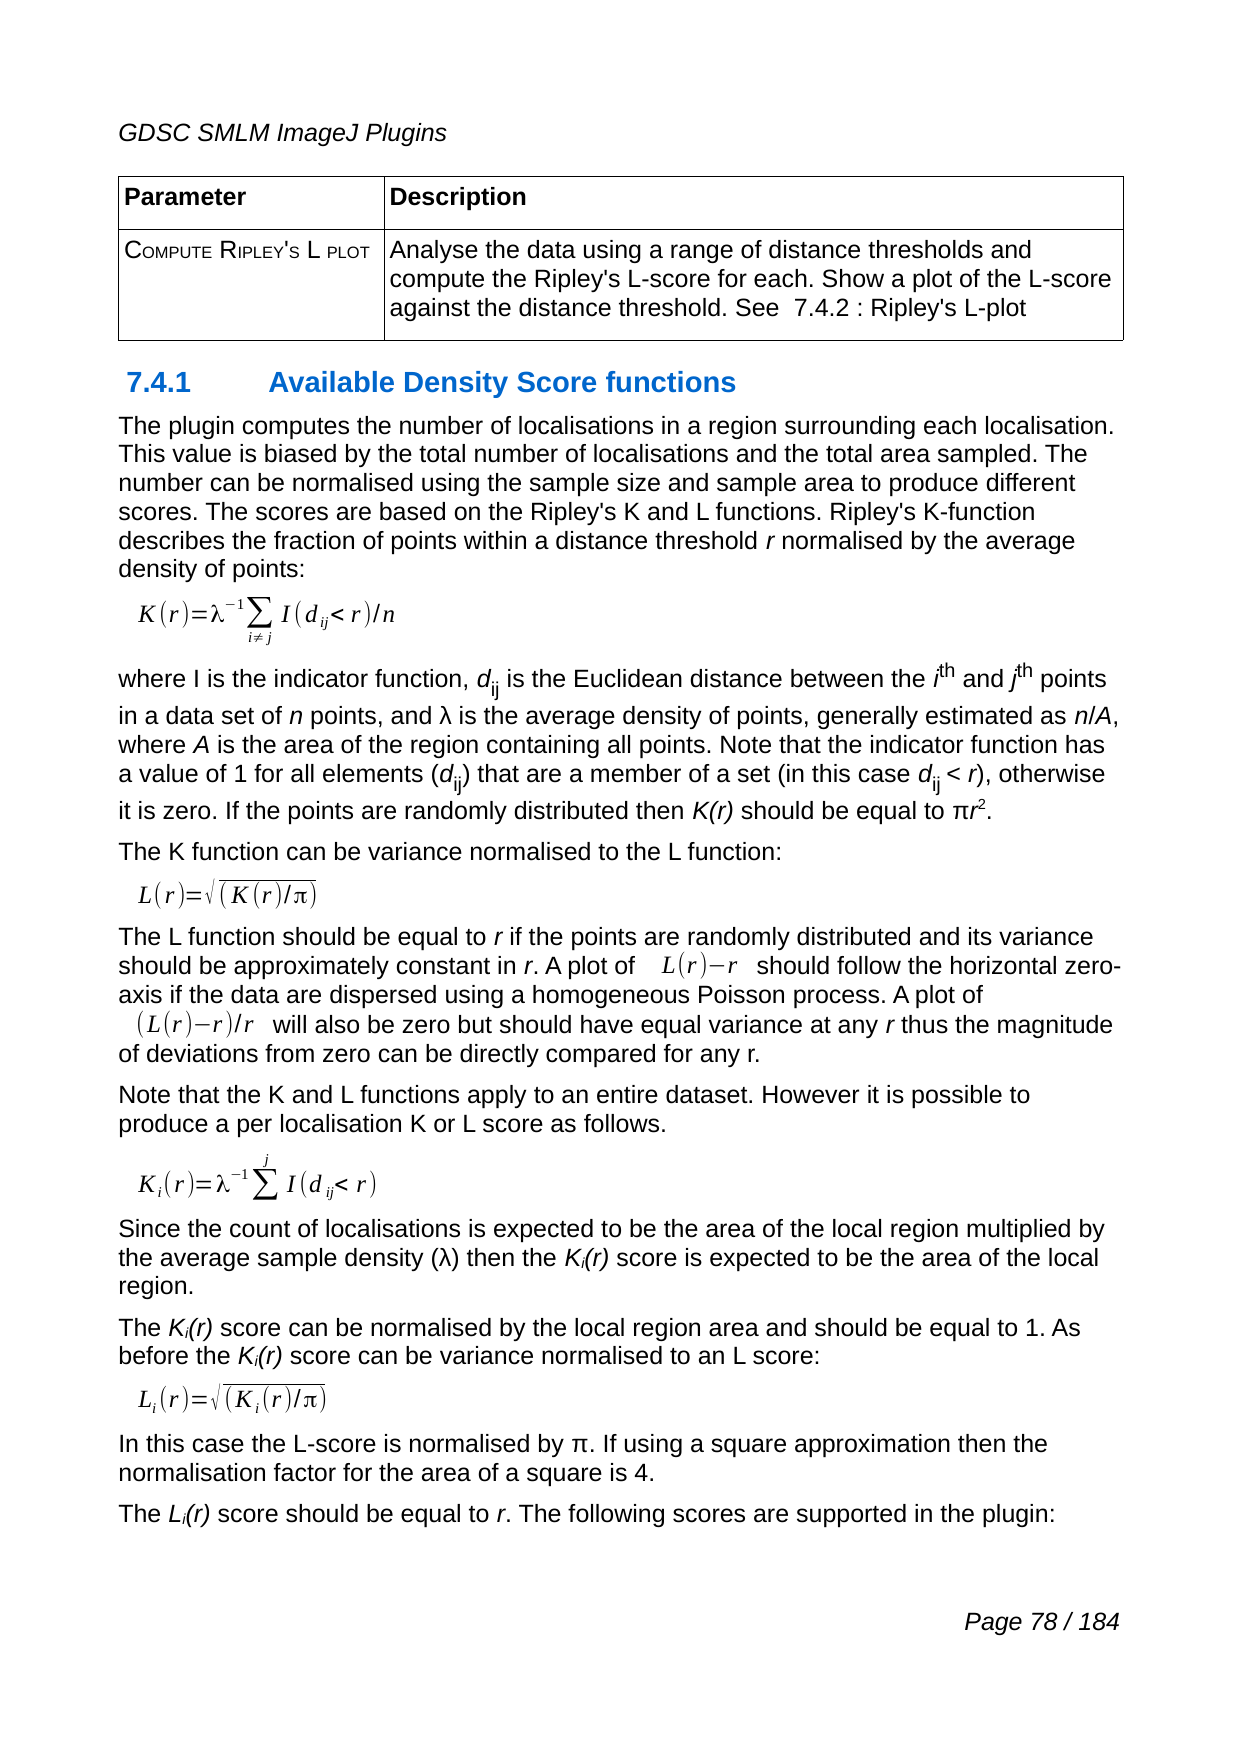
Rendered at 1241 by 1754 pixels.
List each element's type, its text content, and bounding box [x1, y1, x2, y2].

text Note that the K and L functions apply to an entire dataset. However it is possible to produce a per localisation K or L score as follows. [118, 1080, 1122, 1138]
text The Ki(r) score can be normalised by the local region area and should be equal to 1. As before the Ki(r) score can be variance normalised to an L score: [118, 1313, 1122, 1370]
text The K function can be variance normalised to the L function: [118, 837, 1122, 866]
text In this case the L-score is normalised by π. If using a square approximation then the normalisation factor for the area of a square is 4. [118, 1429, 1122, 1486]
text The Li(r) score should be equal to r. The following scores are supported in the plugin: [118, 1499, 1122, 1527]
table_header Parameter [119, 177, 384, 229]
table_header Description [385, 177, 1123, 229]
table_cell Analyse the data using a range of distance thresholds and compute the Ripley's L-score for each. Show a plot of the L-score against the distance threshold. See 7.4.2: Ripley's L-plot [385, 230, 1123, 339]
table_cell Compute Ripley's L plot [119, 230, 384, 339]
text The plugin computes the number of localisations in a region surrounding each localisation. This value is biased by the total number of localisations and the total area sampled. The number can be normalised using the sample size and sample area to produce different scores. The scores are based on the Ripley's K and L functions. Ripley's K-function describes the fraction of points within a distance threshold r normalised by the average density of points: [118, 411, 1122, 583]
text Since the count of localisations is expected to be the area of the local region multiplied by the average sample density (λ) then the Ki(r) score is expected to be the area of the local region. [118, 1214, 1122, 1300]
subtitle Available Density Score functions [118, 364, 1122, 398]
text The L function should be equal to r if the points are randomly distributed and its variance should be approximately constant in r. A plot of should follow the horizontal zero-axis if the data are dispersed using a homogeneous Poisson process. A plot of will also be zero but should have equal variance at any r thus the magnitude of deviations from zero can be directly compared for any r. [118, 922, 1122, 1068]
text where I is the indicator function, dij is the Euclidean distance between the ith and jth points in a data set of n points, and λ is the average density of points, generally estimated as n/A, where A is the area of the region containing all points. Note that the indicator function has a value of 1 for all elements (dij) that are a member of a set (in this case dij < r), otherwise it is zero. If the points are randomly distributed then K(r) should be equal to πr2. [118, 659, 1122, 824]
